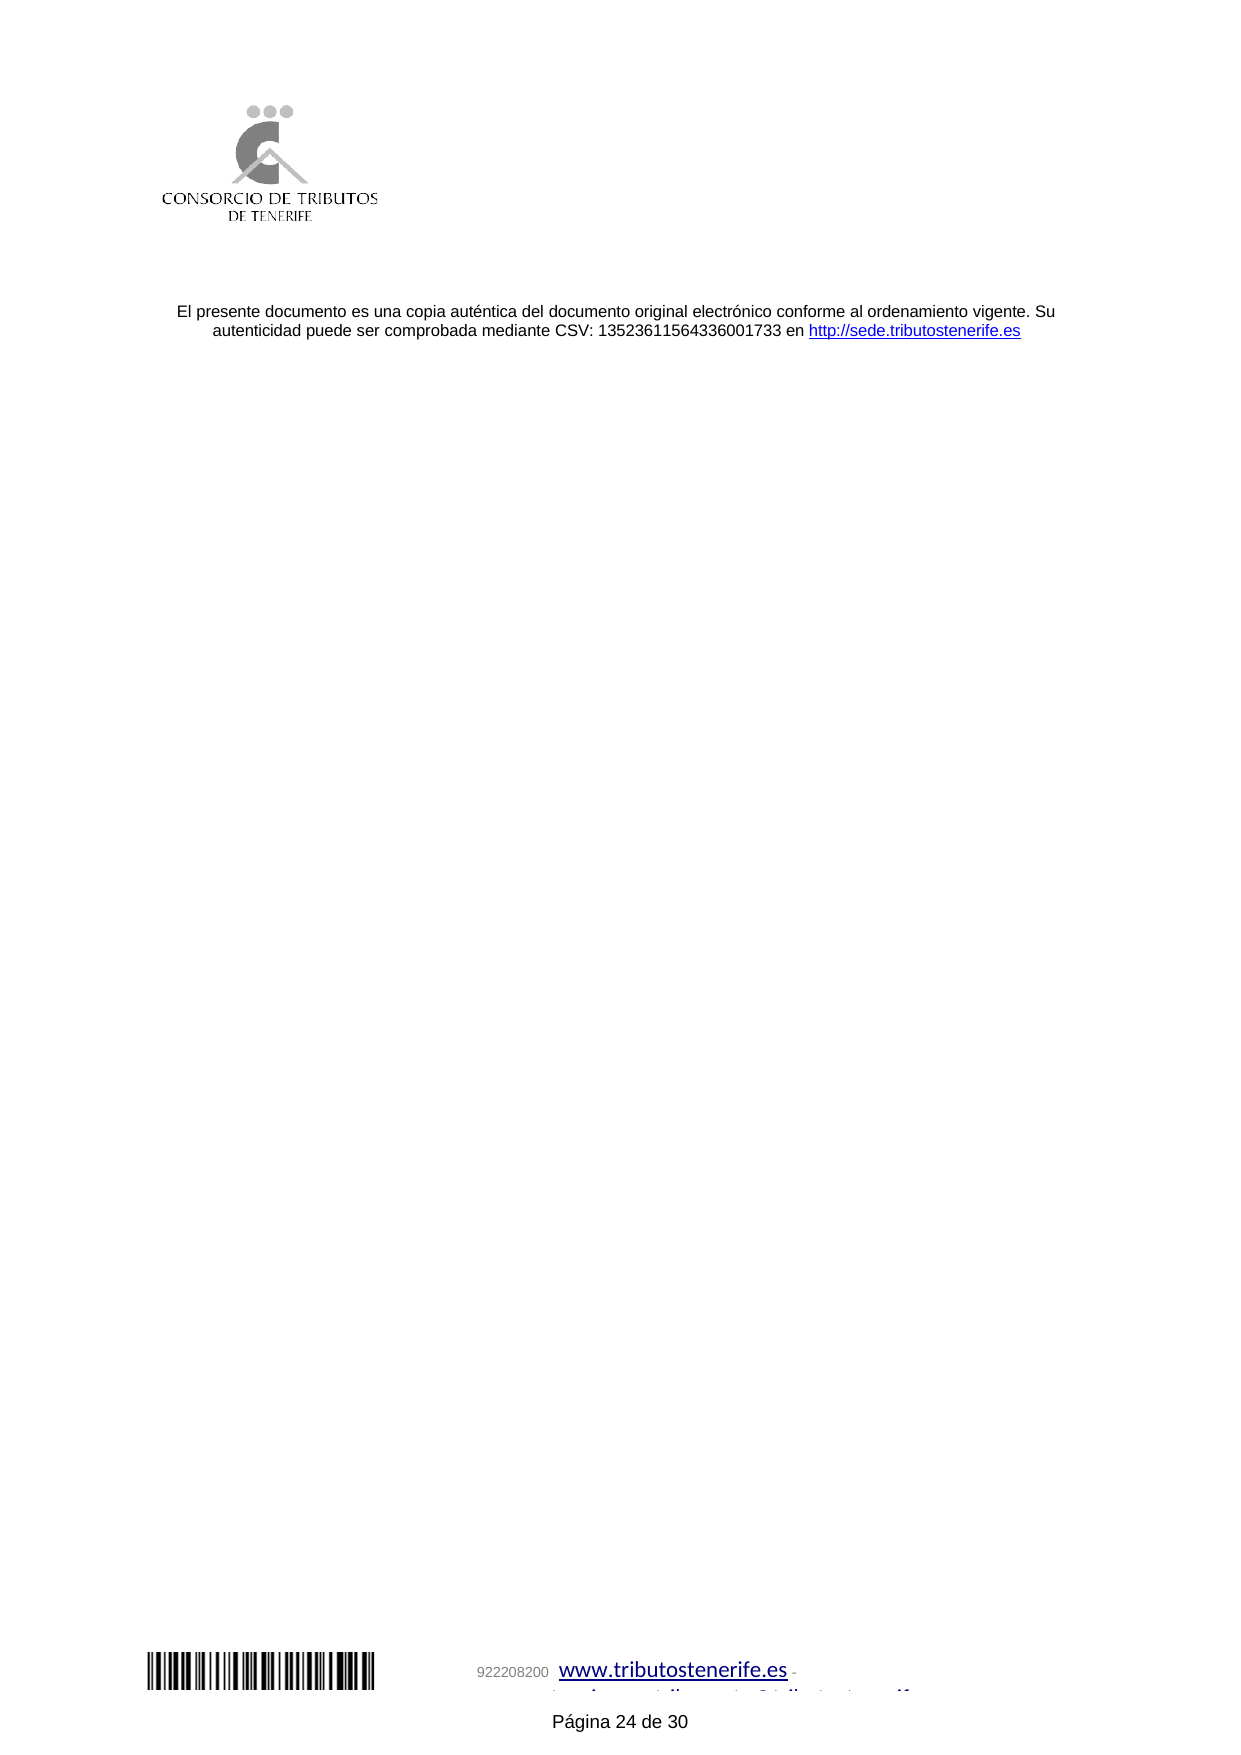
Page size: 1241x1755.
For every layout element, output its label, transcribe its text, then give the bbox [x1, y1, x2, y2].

text El presente documento es una copia auténtica del documento original electrónico conforme al ordenamiento vigente. Su autenticidad puede ser comprobada mediante CSV: 13523611564336001733 en http://sede.tributostenerife.es [177, 302, 1093, 340]
